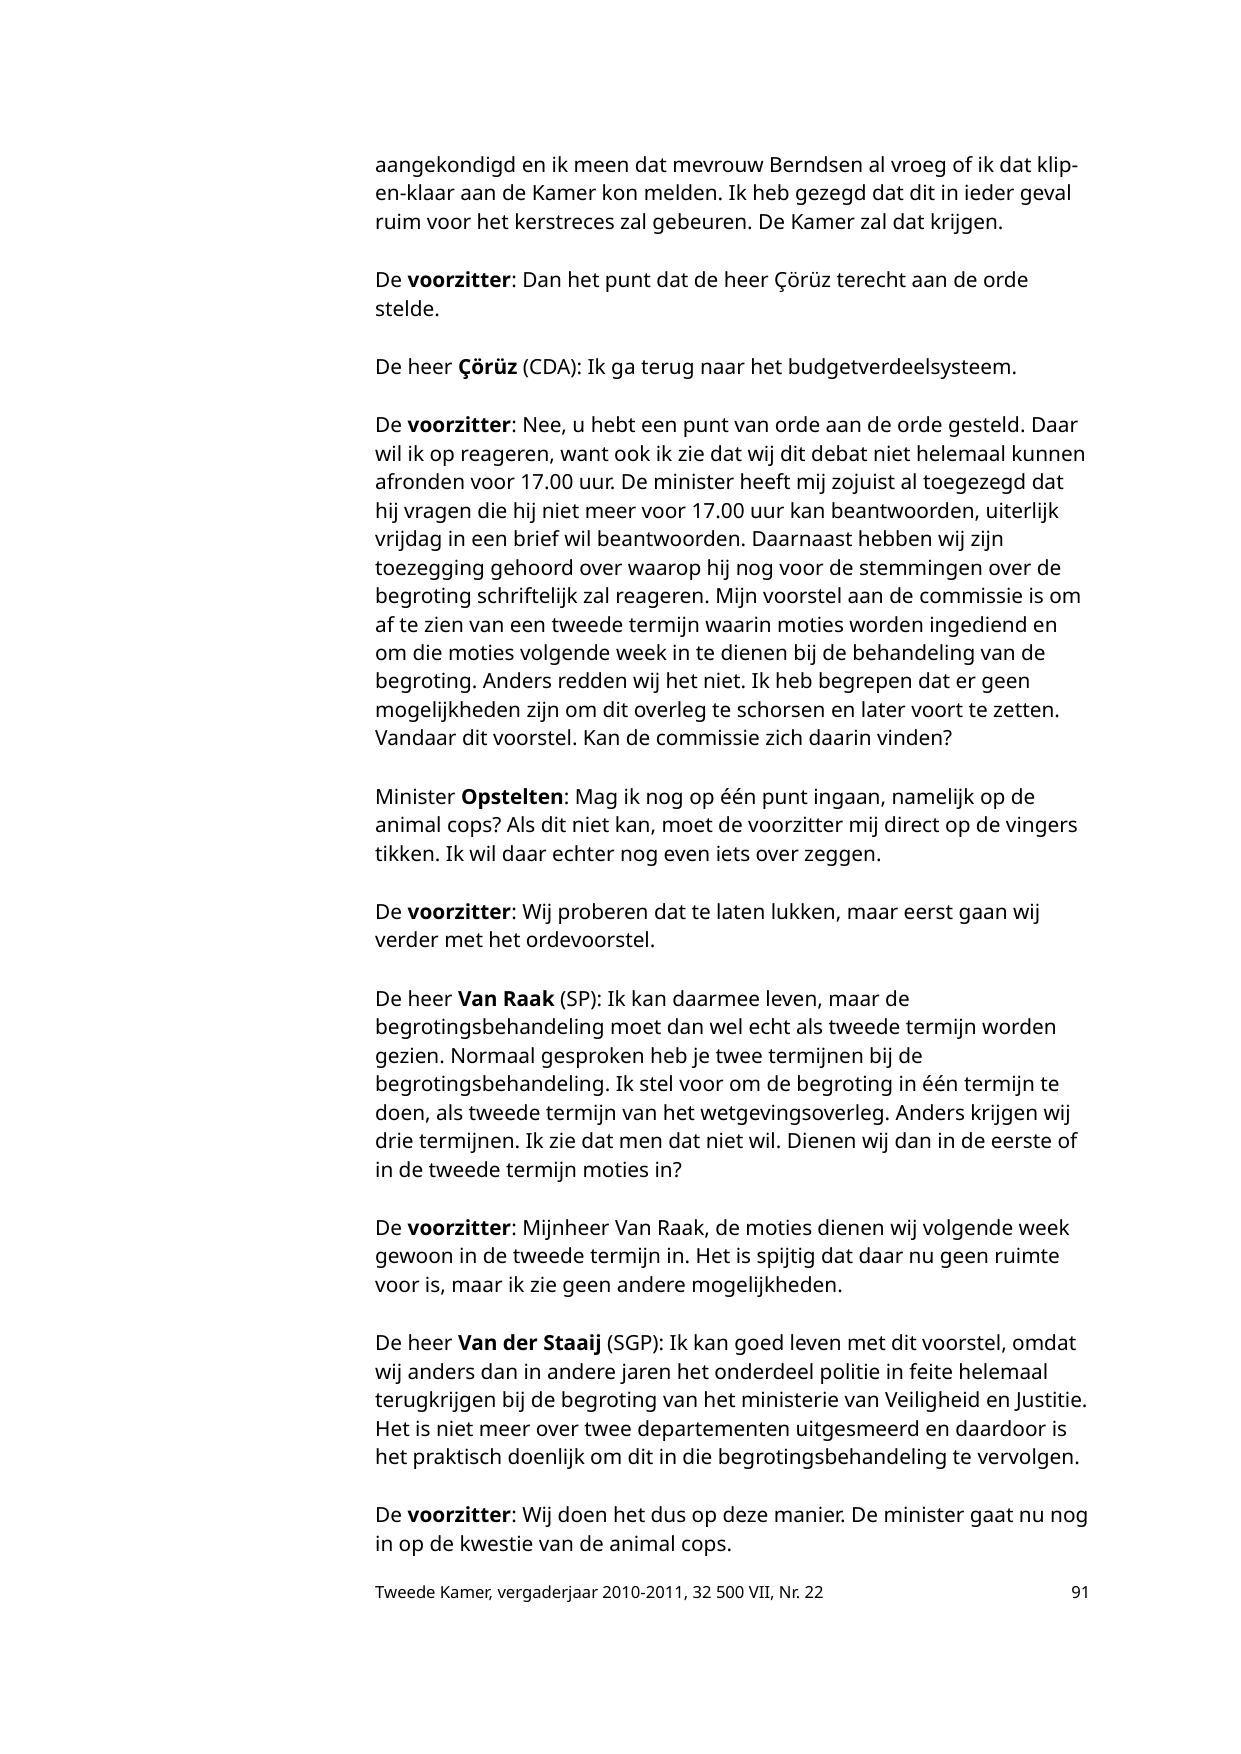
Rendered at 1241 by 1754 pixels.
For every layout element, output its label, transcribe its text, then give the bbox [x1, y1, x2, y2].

text De voorzitter: Mijnheer Van Raak, de moties dienen wij volgende week gewoon in de tweede termijn in. Het is spijtig dat daar nu geen ruimte voor is, maar ik zie geen andere mogelijkheden. [375, 1213, 1090, 1298]
text Minister Opstelten: Mag ik nog op één punt ingaan, namelijk op de animal cops? Als dit niet kan, moet de voorzitter mij direct op de vingers tikken. Ik wil daar echter nog even iets over zeggen. [375, 782, 1090, 867]
text De voorzitter: Dan het punt dat de heer Çörüz terecht aan de orde stelde. [375, 265, 1090, 322]
text De voorzitter: Wij doen het dus op deze manier. De minister gaat nu nog in op de kwestie van de animal cops. [375, 1501, 1090, 1557]
text De voorzitter: Nee, u hebt een punt van orde aan de orde gesteld. Daar wil ik op reageren, want ook ik zie dat wij dit debat niet helemaal kunnen afronden voor 17.00 uur. De minister heeft mij zojuist al toegezegd dat hij vragen die hij niet meer voor 17.00 uur kan beantwoorden, uiterlijk vrijdag in een brief wil beantwoorden. Daarnaast hebben wij zijn toezegging gehoord over waarop hij nog voor de stemmingen over de begroting schriftelijk zal reageren. Mijn voorstel aan de commissie is om af te zien van een tweede termijn waarin moties worden ingediend en om die moties volgende week in te dienen bij de behandeling van de begroting. Anders redden wij het niet. Ik heb begrepen dat er geen mogelijkheden zijn om dit overleg te schorsen en later voort te zetten. Vandaar dit voorstel. Kan de commissie zich daarin vinden? [375, 411, 1090, 752]
text De heer Van der Staaij (SGP): Ik kan goed leven met dit voorstel, omdat wij anders dan in andere jaren het onderdeel politie in feite helemaal terugkrijgen bij de begroting van het ministerie van Veiligheid en Justitie. Het is niet meer over twee departementen uitgesmeerd en daardoor is het praktisch doenlijk om dit in die begrotingsbehandeling te vervolgen. [375, 1328, 1090, 1471]
text aangekondigd en ik meen dat mevrouw Berndsen al vroeg of ik dat klip-en-klaar aan de Kamer kon melden. Ik heb gezegd dat dit in ieder geval ruim voor het kerstreces zal gebeuren. De Kamer zal dat krijgen. [375, 150, 1090, 235]
text De heer Çörüz (CDA): Ik ga terug naar het budgetverdeelsysteem. [375, 352, 1090, 381]
text De voorzitter: Wij proberen dat te laten lukken, maar eerst gaan wij verder met het ordevoorstel. [375, 897, 1090, 954]
text De heer Van Raak (SP): Ik kan daarmee leven, maar de begrotingsbehandeling moet dan wel echt als tweede termijn worden gezien. Normaal gesproken heb je twee termijnen bij de begrotingsbehandeling. Ik stel voor om de begroting in één termijn te doen, als tweede termijn van het wetgevingsoverleg. Anders krijgen wij drie termijnen. Ik zie dat men dat niet wil. Dienen wij dan in de eerste of in de tweede termijn moties in? [375, 984, 1090, 1183]
